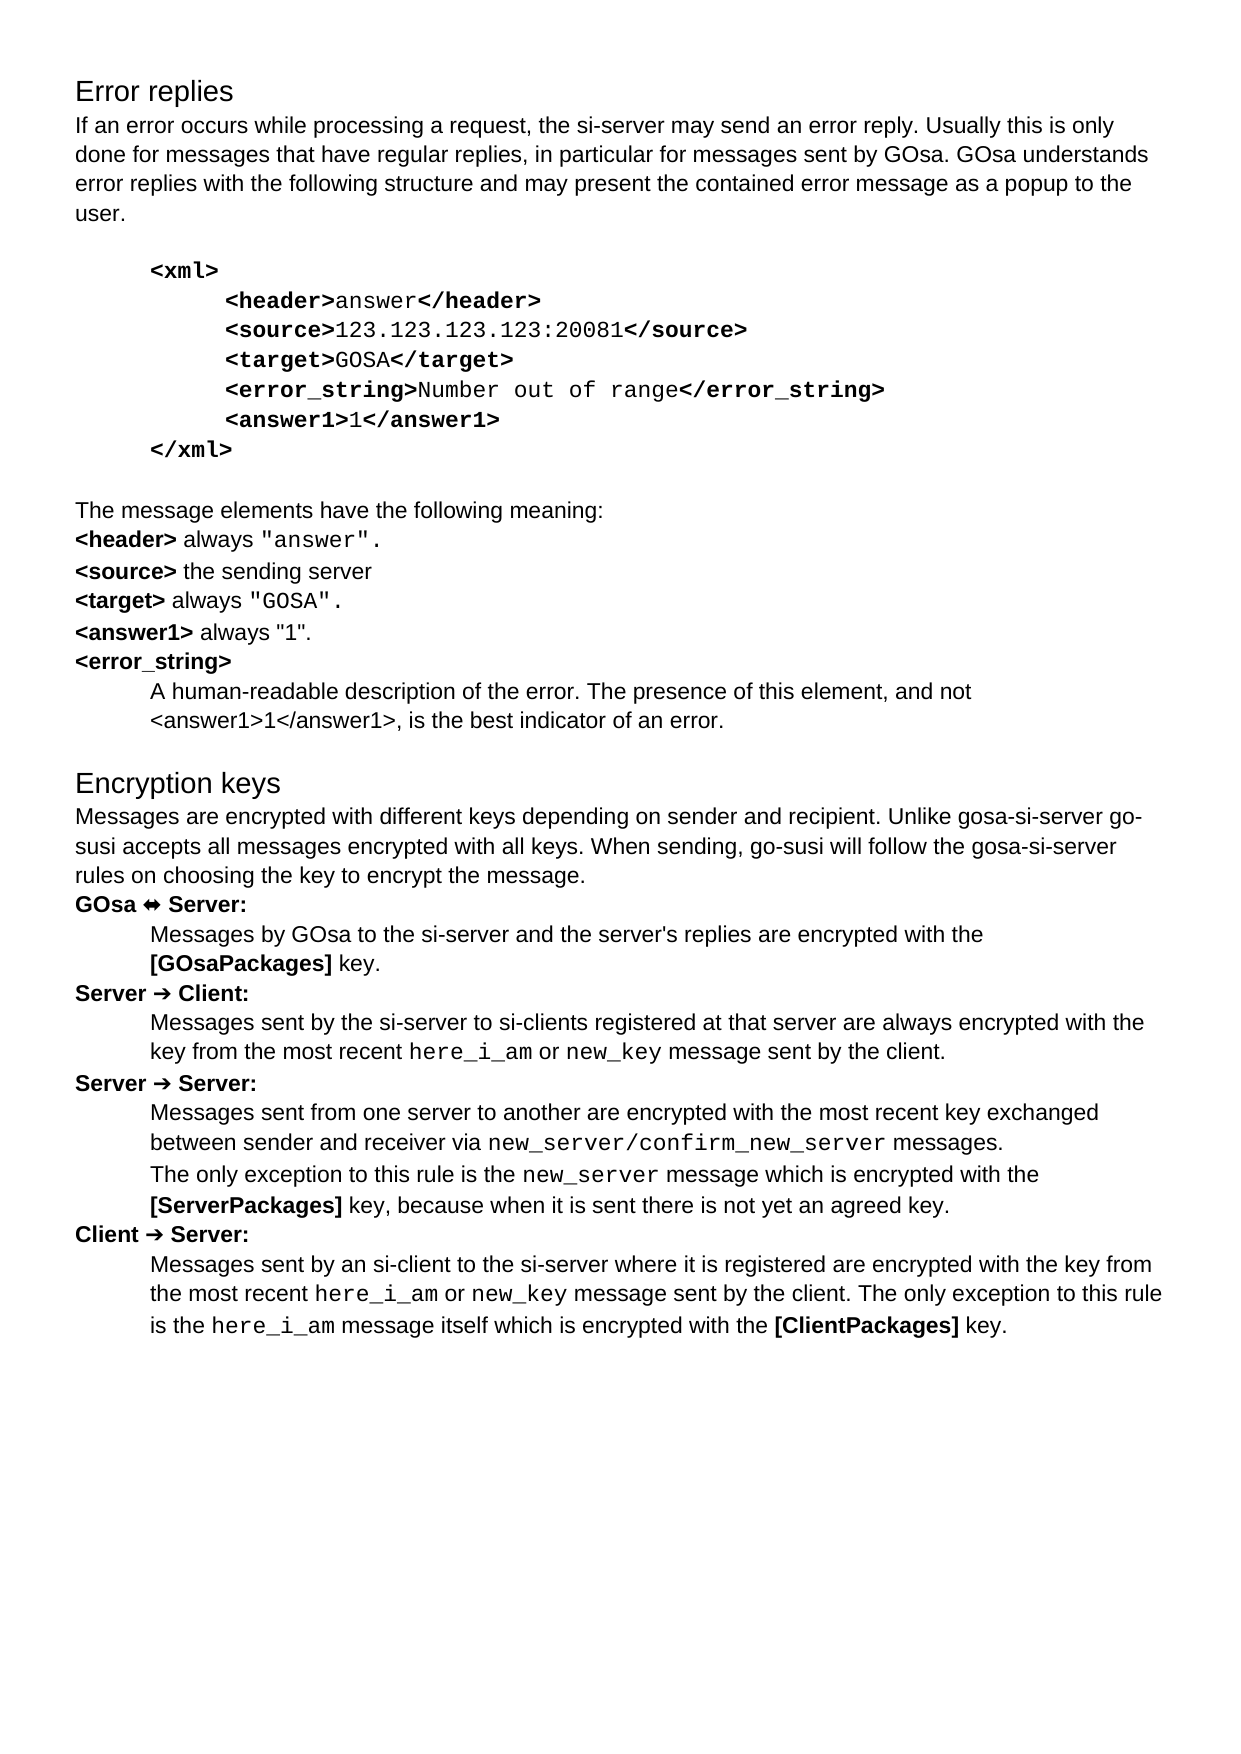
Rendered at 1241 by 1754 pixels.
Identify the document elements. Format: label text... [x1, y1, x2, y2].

text <answer1> always "1". [75, 620, 1165, 645]
text <xml> [150, 259, 1165, 285]
text <header>answer</header> [225, 289, 1165, 315]
text </xml> [150, 438, 1165, 464]
text <error_string>Number out of range</error_string> [225, 378, 1165, 404]
text <source>123.123.123.123:20081</source> [225, 319, 1165, 345]
text Server ➔ Server: [75, 1071, 1165, 1096]
text Server ➔ Client: [75, 980, 1165, 1006]
text Client ➔ Server: [75, 1222, 1165, 1248]
text <target>GOSA</target> [225, 349, 1165, 374]
text <header> always "answer". [75, 527, 1165, 554]
text The message elements have the following meaning: [75, 498, 1165, 523]
subtitle Encryption keys [75, 767, 1165, 799]
text <target> always "GOSA". [75, 588, 1165, 616]
text <error_string> [75, 649, 1165, 675]
text Messages are encrypted with different keys depending on sender and recipient. Unlike gosa-si-server go-susi accepts all messages encrypted with all keys. When sending, go-susi will follow the gosa-si-server rules on choosing the key to encrypt the message. [75, 804, 1165, 888]
text Messages by GOsa to the si-server and the server's replies are encrypted with the [GOsaPackages] key. [150, 921, 1165, 976]
text A human-readable description of the error. The presence of this element, and not <answer1>1</answer1>, is the best indicator of an error. [150, 678, 1165, 733]
text Messages sent by an si-client to the si-server where it is registered are encrypted with the key from the most recent here_i_am or new_key message sent by the client. The only exception to this rule is the here_i_am message itself which is encrypted with the [ClientPackages] key. [150, 1251, 1165, 1340]
text <answer1>1</answer1> [225, 408, 1165, 434]
text GOsa ⬌ Server: [75, 892, 1165, 918]
text If an error occurs while processing a request, the si-server may send an error reply. Usually this is only done for messages that have regular replies, in particular for messages sent by GOsa. GOsa understands error replies with the following structure and may present the contained error message as a popup to the user. [75, 112, 1165, 226]
subtitle Error replies [75, 75, 1165, 108]
text <source> the sending server [75, 559, 1165, 584]
text The only exception to this rule is the new_server message which is encrypted with the [ServerPackages] key, because when it is sent there is not yet an agreed key. [150, 1161, 1165, 1218]
text Messages sent by the si-server to si-clients registered at that server are always encrypted with the key from the most recent here_i_am or new_key message sent by the client. [150, 1009, 1165, 1067]
text Messages sent from one server to another are encrypted with the most recent key exchanged between sender and receiver via new_server/confirm_new_server messages. [150, 1100, 1165, 1157]
